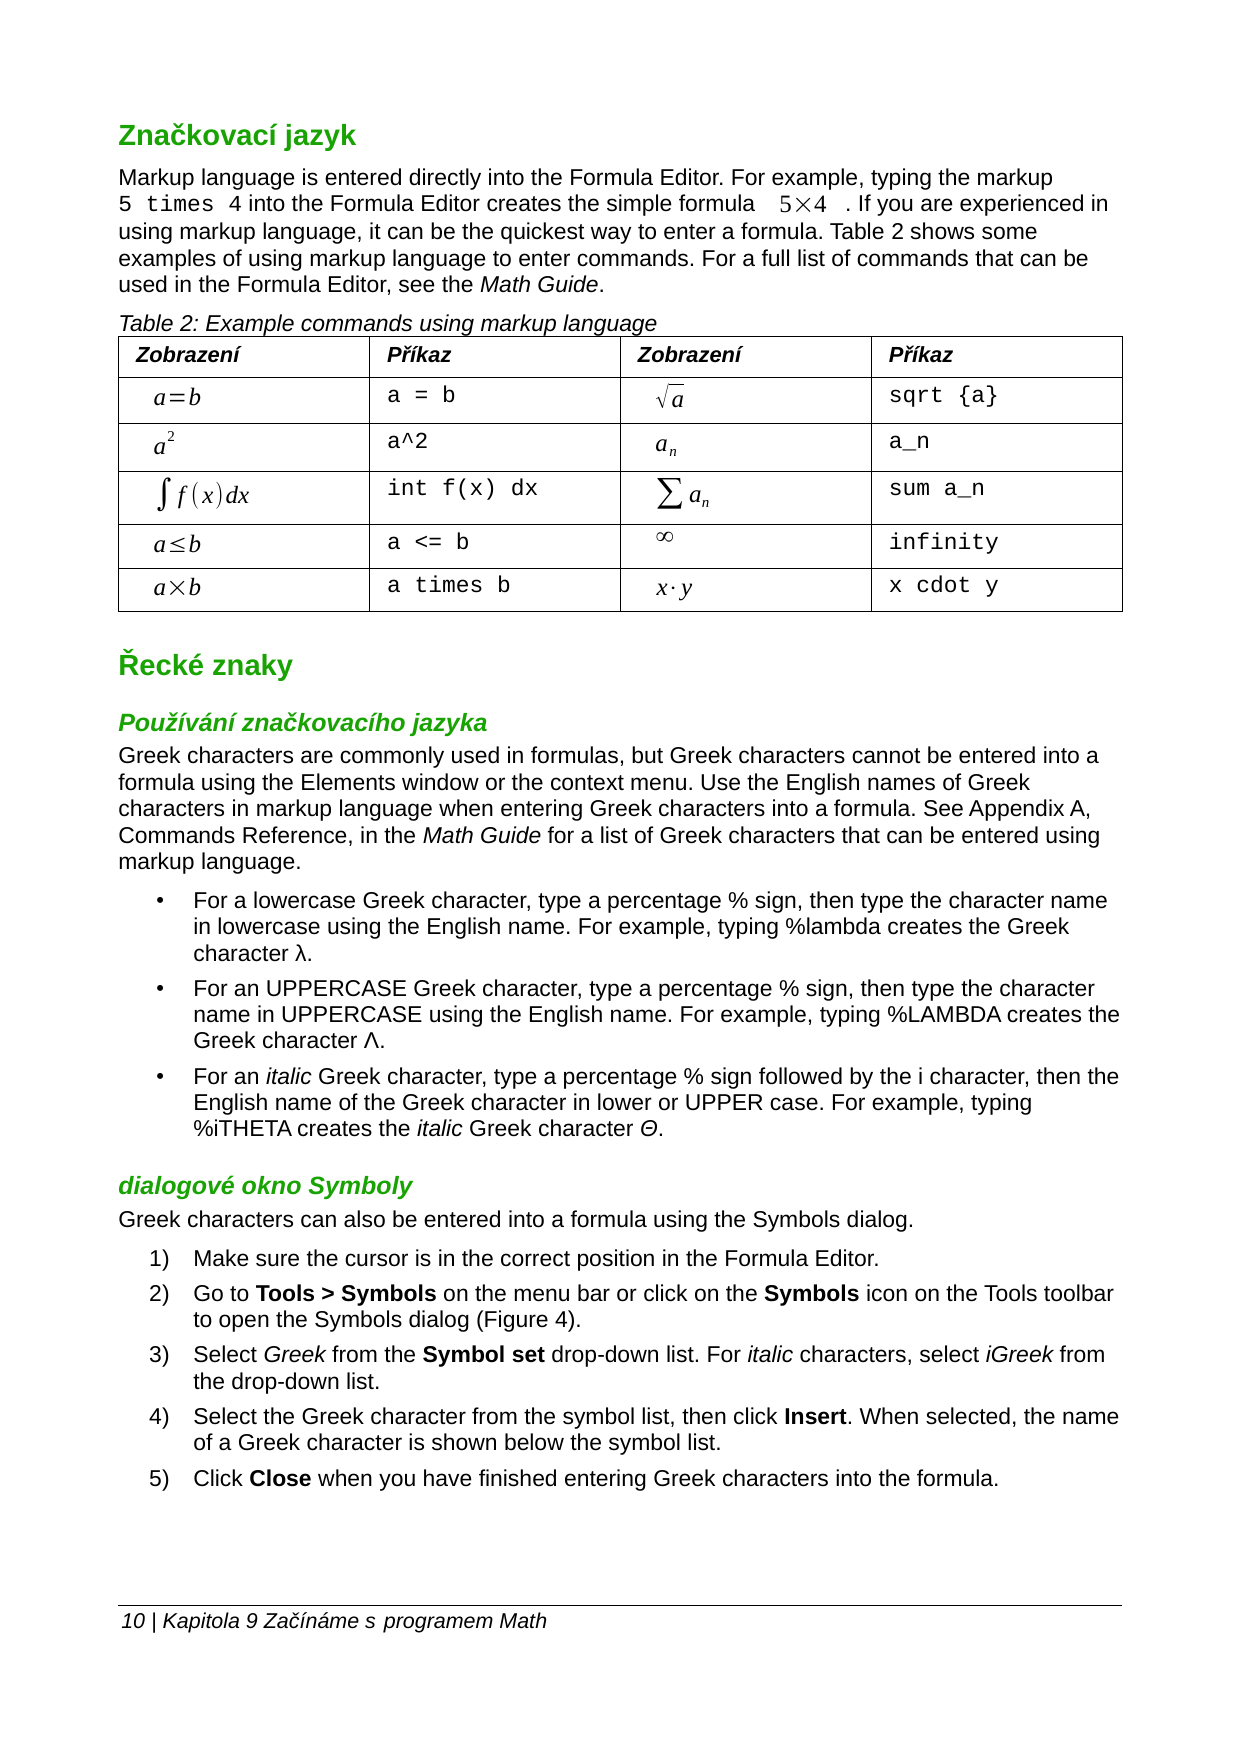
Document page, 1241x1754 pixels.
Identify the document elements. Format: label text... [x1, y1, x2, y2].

subtitle Používání značkovacího jazyka [118, 708, 1122, 737]
table_cell [119, 525, 369, 568]
table_header Příkaz [872, 337, 1122, 377]
table_cell int f(x) dx [370, 472, 620, 524]
subtitle Značkovací jazyk [118, 118, 1122, 152]
table_header Příkaz [370, 337, 620, 377]
list Make sure the cursor is in the correct position in the Formula Editor. [169, 1245, 1122, 1271]
subtitle dialogové okno Symboly [118, 1171, 1122, 1200]
table_cell [621, 424, 871, 471]
table_header Zobrazení [621, 337, 871, 377]
table_cell [621, 525, 871, 568]
table_cell infinity [872, 525, 1122, 568]
table_cell a <= b [370, 525, 620, 568]
text Table 2: Example commands using markup language [118, 310, 1122, 336]
table_cell [119, 569, 369, 611]
table_cell [621, 472, 871, 524]
list Go to Tools > Symbols on the menu bar or click on the Symbols icon on the Tools toolbar to open the Symbols dialog (Figure 4). [169, 1280, 1122, 1333]
table_cell [621, 378, 871, 423]
table_cell sum a_n [872, 472, 1122, 524]
list Select the Greek character from the symbol list, then click Insert. When selected, the name of a Greek character is shown below the symbol list. [169, 1403, 1122, 1456]
list For a lowercase Greek character, type a percentage % sign, then type the character name in lowercase using the English name. For example, typing %lambda creates the Greek character λ. [156, 887, 1122, 966]
table_cell sqrt {a} [872, 378, 1122, 423]
table_cell a^2 [370, 424, 620, 471]
list For an italic Greek character, type a percentage % sign followed by the i character, then the English name of the Greek character in lower or UPPER case. For example, typing %iTHETA creates the italic Greek character Θ. [156, 1063, 1122, 1142]
list Select Greek from the Symbol set drop-down list. For italic characters, select iGreek from the drop-down list. [169, 1341, 1122, 1394]
list Click Close when you have finished entering Greek characters into the formula. [169, 1464, 1122, 1491]
subtitle Řecké znaky [118, 648, 1122, 681]
text Greek characters can also be entered into a formula using the Symbols dialog. [118, 1206, 1122, 1232]
table_header Zobrazení [119, 337, 369, 377]
table_cell a_n [872, 424, 1122, 471]
table_cell [119, 424, 369, 471]
text Greek characters are commonly used in formulas, but Greek characters cannot be entered into a formula using the Elements window or the context menu. Use the English names of Greek characters in markup language when entering Greek characters into a formula. See Appendix A, Commands Reference, in the Math Guide for a list of Greek characters that can be entered using markup language. [118, 742, 1122, 874]
table_cell x cdot y [872, 569, 1122, 611]
list For an UPPERCASE Greek character, type a percentage % sign, then type the character name in UPPERCASE using the English name. For example, typing %LAMBDA creates the Greek character Λ. [156, 975, 1122, 1054]
table_cell [621, 569, 871, 611]
text Markup language is entered directly into the Formula Editor. For example, typing the markup 5 times 4 into the Formula Editor creates the simple formula . If you are experienced in using markup language, it can be the quickest way to enter a formula. Table 2 shows some examples of using markup language to enter commands. For a full list of commands that can be used in the Formula Editor, see the Math Guide. [118, 163, 1122, 297]
table_cell a times b [370, 569, 620, 611]
table_cell [119, 378, 369, 423]
table_cell [119, 472, 369, 524]
table_cell a = b [370, 378, 620, 423]
